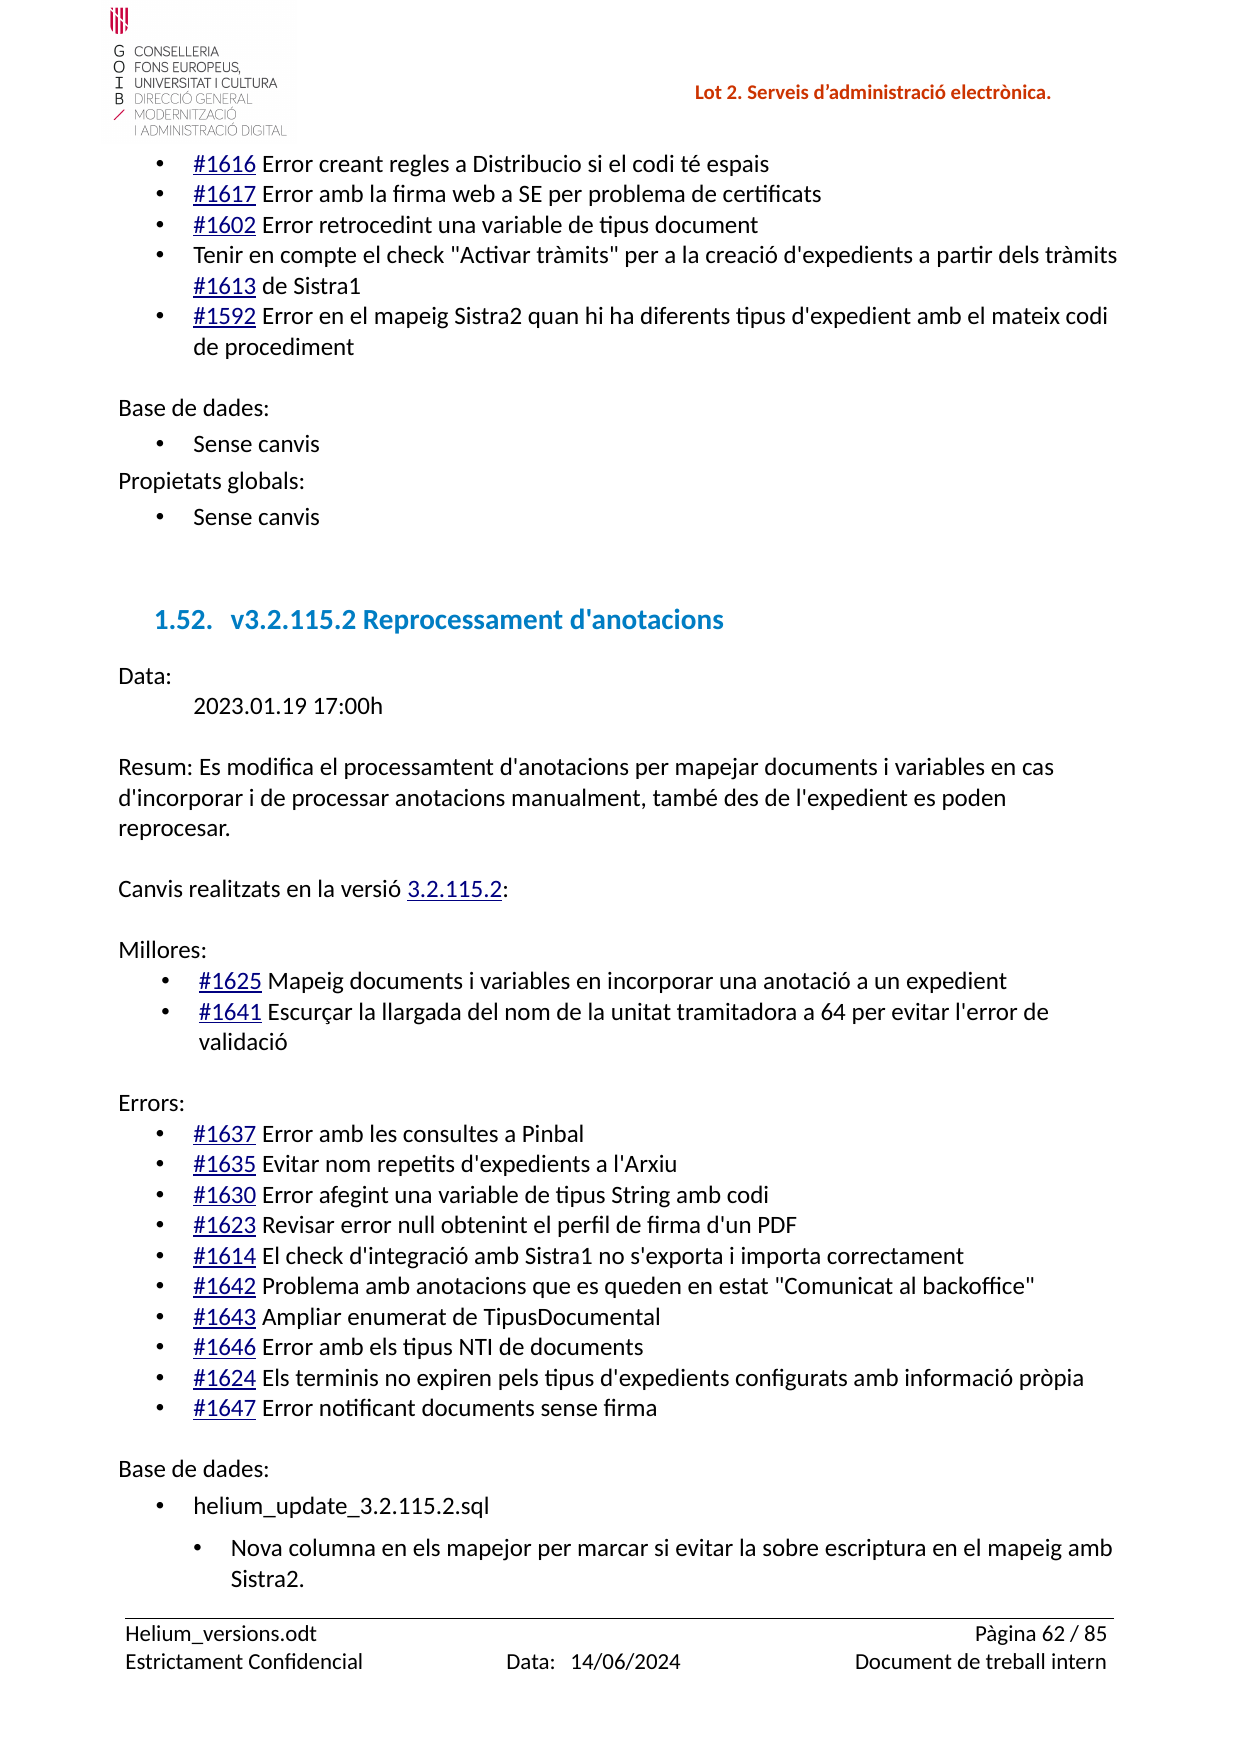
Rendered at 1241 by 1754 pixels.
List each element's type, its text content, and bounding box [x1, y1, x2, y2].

list #1635 Evitar nom repetits d'expedients a l'Arxiu [156, 1148, 1122, 1179]
list #1641 Escurçar la llargada del nom de la unitat tramitadora a 64 per evitar l'error de validació [161, 996, 1122, 1057]
text Propietats globals: [118, 465, 1122, 495]
list #1647 Error notificant documents sense firma [156, 1392, 1122, 1423]
picture [100, 0, 297, 144]
text 2023.01.19 17:00h [118, 691, 1122, 721]
list #1617 Error amb la firma web a SE per problema de certificats [156, 178, 1122, 209]
list #1643 Ampliar enumerat de TipusDocumental [156, 1301, 1122, 1331]
list #1637 Error amb les consultes a Pinbal [156, 1118, 1122, 1148]
list Tenir en compte el check "Activar tràmits" per a la creació d'expedients a partir dels tràmits #1613 de Sistra1 [156, 239, 1122, 300]
text Base de dades: [118, 392, 1122, 422]
text Canvis realitzats en la versió 3.2.115.2: [118, 874, 1122, 904]
list Sense canvis [156, 428, 1122, 459]
text Millores: [118, 935, 1122, 965]
list #1625 Mapeig documents i variables en incorporar una anotació a un expedient [161, 965, 1122, 996]
list #1592 Error en el mapeig Sistra2 quan hi ha diferents tipus d'expedient amb el mateix codi de procediment [156, 300, 1122, 361]
list #1614 El check d'integració amb Sistra1 no s'exporta i importa correctament [156, 1240, 1122, 1270]
text Data: [118, 660, 1122, 691]
list #1642 Problema amb anotacions que es queden en estat "Comunicat al backoffice" [156, 1270, 1122, 1301]
list #1624 Els terminis no expiren pels tipus d'expedients configurats amb informació pròpia [156, 1362, 1122, 1392]
list #1602 Error retrocedint una variable de tipus document [156, 209, 1122, 239]
subtitle v3.2.115.2 Reprocessament d'anotacions [153, 601, 1122, 636]
list #1616 Error creant regles a Distribucio si el codi té espais [156, 148, 1122, 178]
list Sense canvis [156, 501, 1122, 532]
text Errors: [118, 1087, 1122, 1118]
list Nova columna en els mapejor per marcar si evitar la sobre escriptura en el mapeig amb Sistra2. [193, 1532, 1122, 1593]
list #1646 Error amb els tipus NTI de documents [156, 1331, 1122, 1362]
list helium_update_3.2.115.2.sql [156, 1490, 1122, 1521]
list #1630 Error afegint una variable de tipus String amb codi [156, 1179, 1122, 1209]
text Base de dades: [118, 1453, 1122, 1484]
text Resum: Es modifica el processamtent d'anotacions per mapejar documents i variables en cas d'incorporar i de processar anotacions manualment, també des de l'expedient es poden reprocesar. [118, 752, 1122, 843]
list #1623 Revisar error null obtenint el perfil de firma d'un PDF [156, 1209, 1122, 1240]
